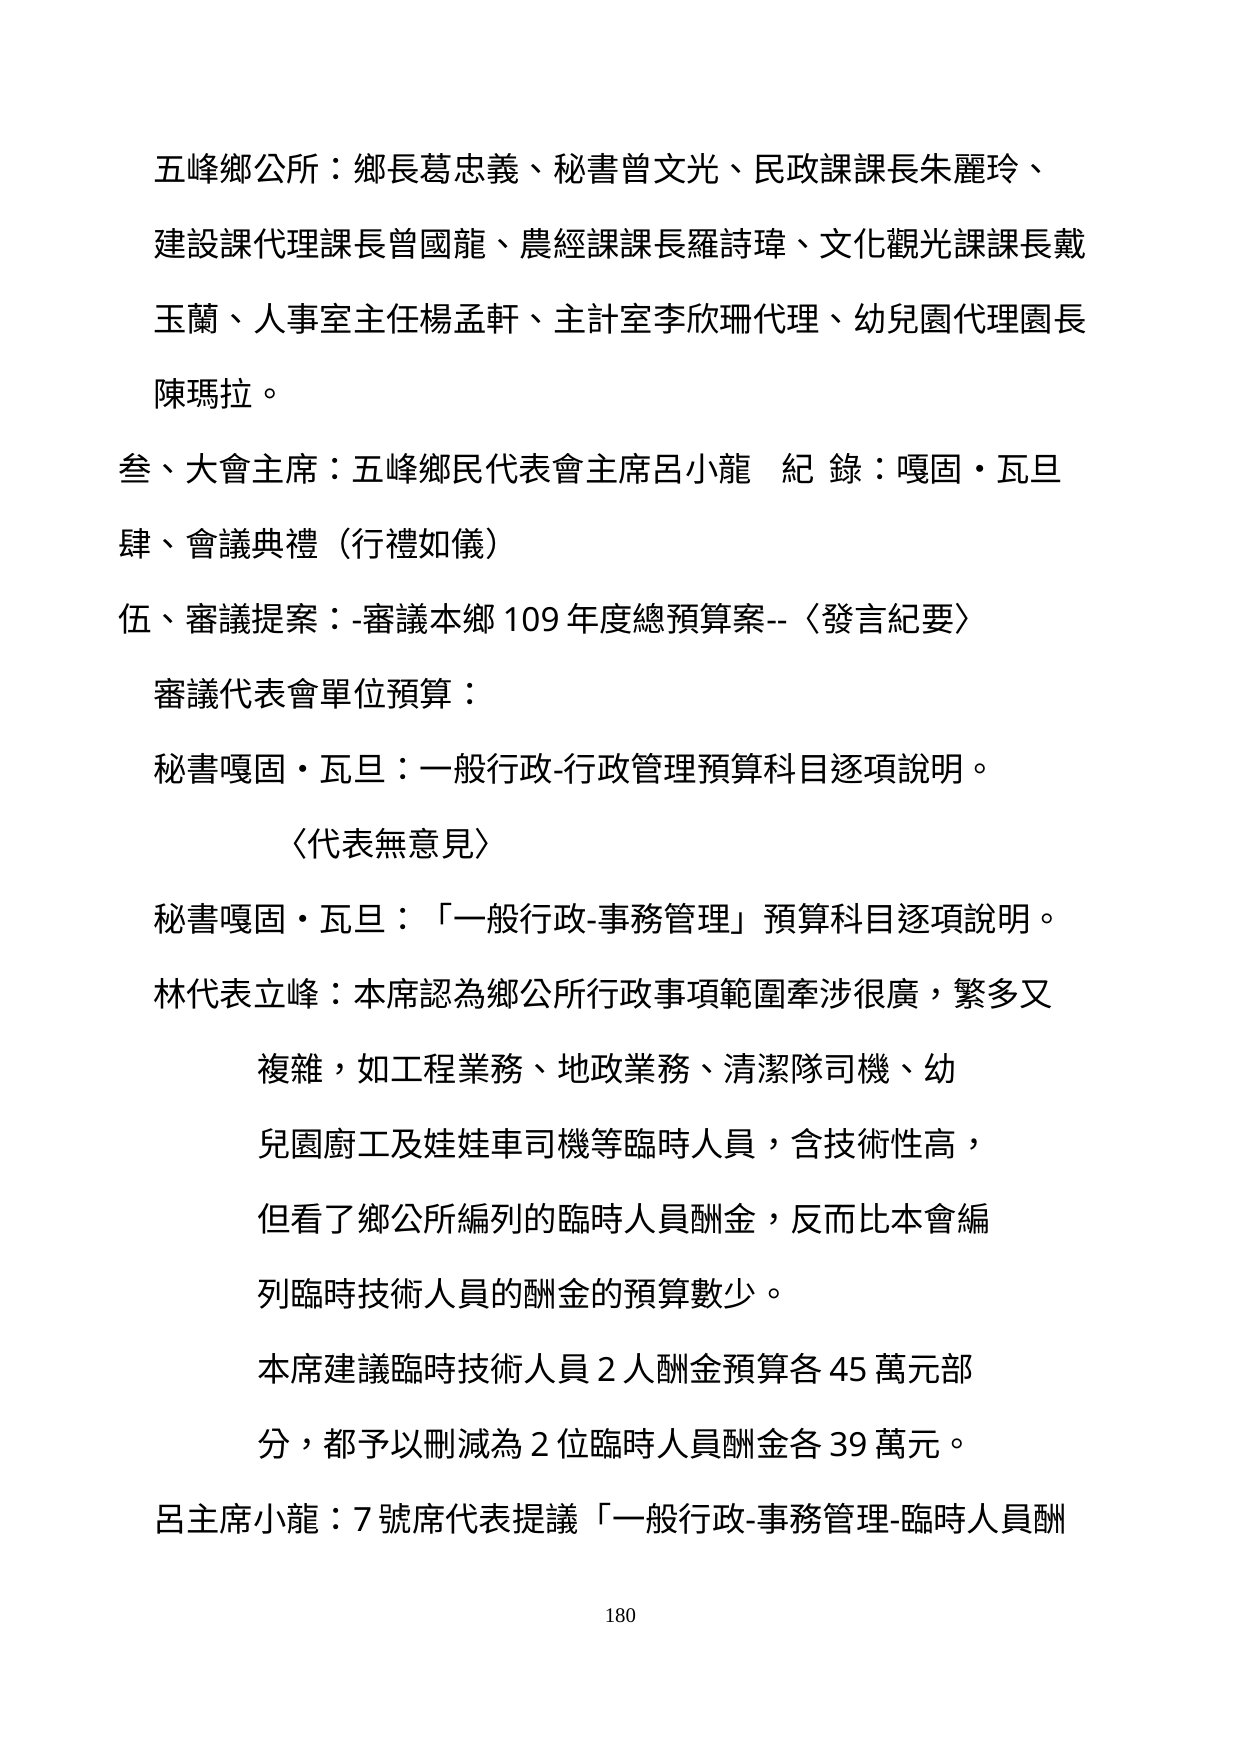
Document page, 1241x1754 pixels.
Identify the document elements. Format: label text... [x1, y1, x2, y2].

text 叁、大會主席：五峰鄉民代表會主席呂小龍 紀 錄：嘎固‧瓦旦 [118, 429, 1122, 504]
text 玉蘭、人事室主任楊孟軒、主計室李欣珊代理、幼兒園代理園長 [118, 279, 1122, 354]
text 兒園廚工及娃娃車司機等臨時人員，含技術性高， [118, 1104, 1122, 1179]
text 陳瑪拉。 [118, 354, 1122, 429]
text 伍、審議提案：-審議本鄉109年度總預算案--〈發言紀要〉 [118, 579, 1122, 654]
text 五峰鄉公所：鄉長葛忠義、秘書曾文光、民政課課長朱麗玲、 [118, 129, 1122, 204]
text 林代表立峰：本席認為鄉公所行政事項範圍牽涉很廣，繁多又 [118, 954, 1122, 1029]
text 秘書嘎固‧瓦旦：一般行政-行政管理預算科目逐項說明。 [118, 729, 1122, 804]
text 肆、會議典禮（行禮如儀） [118, 504, 1122, 579]
text 呂主席小龍：7號席代表提議「一般行政-事務管理-臨時人員酬 [118, 1479, 1122, 1554]
text 〈代表無意見〉 [118, 804, 1122, 879]
text 分，都予以刪減為2位臨時人員酬金各39萬元。 [118, 1404, 1122, 1479]
text 複雜，如工程業務、地政業務、清潔隊司機、幼 [118, 1029, 1122, 1104]
text 審議代表會單位預算： [118, 654, 1122, 729]
text 建設課代理課長曾國龍、農經課課長羅詩瑋、文化觀光課課長戴 [118, 204, 1122, 279]
text 本席建議臨時技術人員2人酬金預算各45萬元部 [118, 1329, 1122, 1404]
text 秘書嘎固‧瓦旦：「一般行政-事務管理」預算科目逐項說明。 [118, 879, 1122, 954]
text 但看了鄉公所編列的臨時人員酬金，反而比本會編 [118, 1179, 1122, 1254]
text 列臨時技術人員的酬金的預算數少。 [118, 1254, 1122, 1329]
